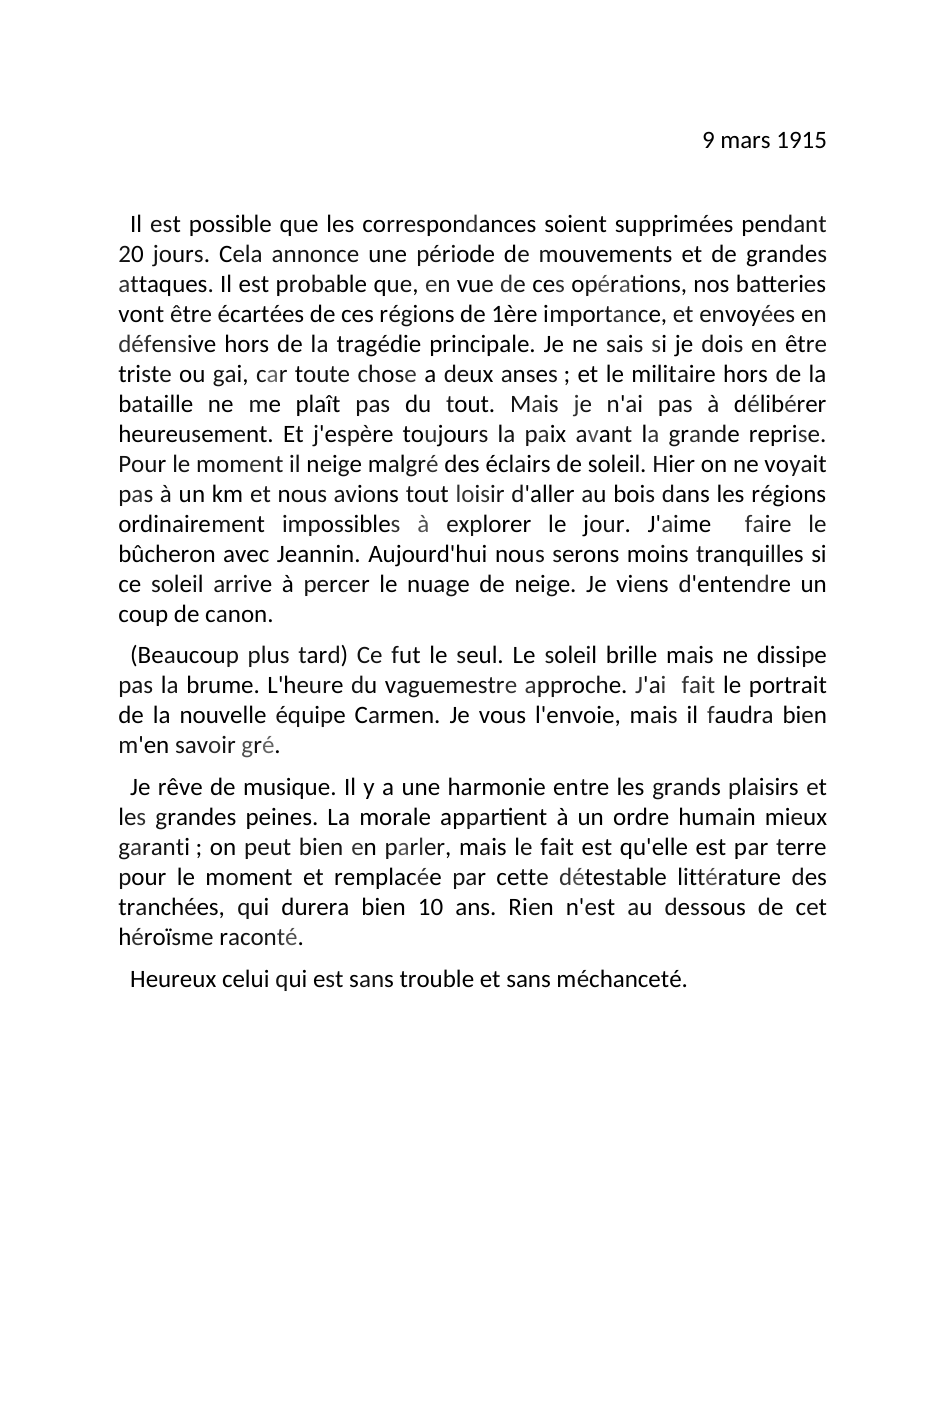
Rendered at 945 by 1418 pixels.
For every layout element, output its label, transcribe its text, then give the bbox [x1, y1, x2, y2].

text Il est possible que les correspondances soient supprimées pendant 20 jours. Cela annonce une période de mouvements et de grandes attaques. Il est probable que, en vue de ces opérati­ons, nos batteries vont être écartées de ces régions de 1ère importance, et envoyées en défensi­ve hors de la tragédie principale. Je ne sais si je dois en être triste ou gai, car toute chose a deux anses ; et le militaire hors de la bataille ne me plaît pas du tout. Mais je n'ai pas à délibérer heureusement. Et j'espère toujours la paix avant la grande reprise. Pour le moment il neige malgré des éclairs de soleil. Hier on ne voyait pas à un km et nous avions tout loisir d'aller au bois dans les régions ordinairement impossibles à explorer le jour. J'aime faire le bûcheron avec Jeannin. Aujourd'hui nous serons moins tranquilles si ce soleil arrive à percer le nuage de neige. Je viens d'entendre un coup de canon. [118, 213, 827, 628]
text Je rêve de musique. Il y a une harmonie entre les grands plaisirs et les grandes peines. La morale appartient à un ordre humain mieux garanti ; on peut bien en parler, mais le fait est qu'elle est par terre pour le moment et remplacée par cette détestable littérature des tranchées, qui durera bien 10 ans. Rien n'est au dessous de cet héroïsme raconté. [118, 777, 827, 952]
text Heureux celui qui est sans trouble et sans méchanceté. [118, 969, 827, 994]
text (Beaucoup plus tard) Ce fut le seul. Le soleil brille mais ne dissipe pas la brume. L'heure du vaguemestre approche. J'ai fait le portrait de la nouvelle équipe Carmen. Je vous l'envoie, mais il faudra bien m'en savoir gré. [118, 645, 827, 760]
text 9 mars 1915 [118, 130, 827, 155]
